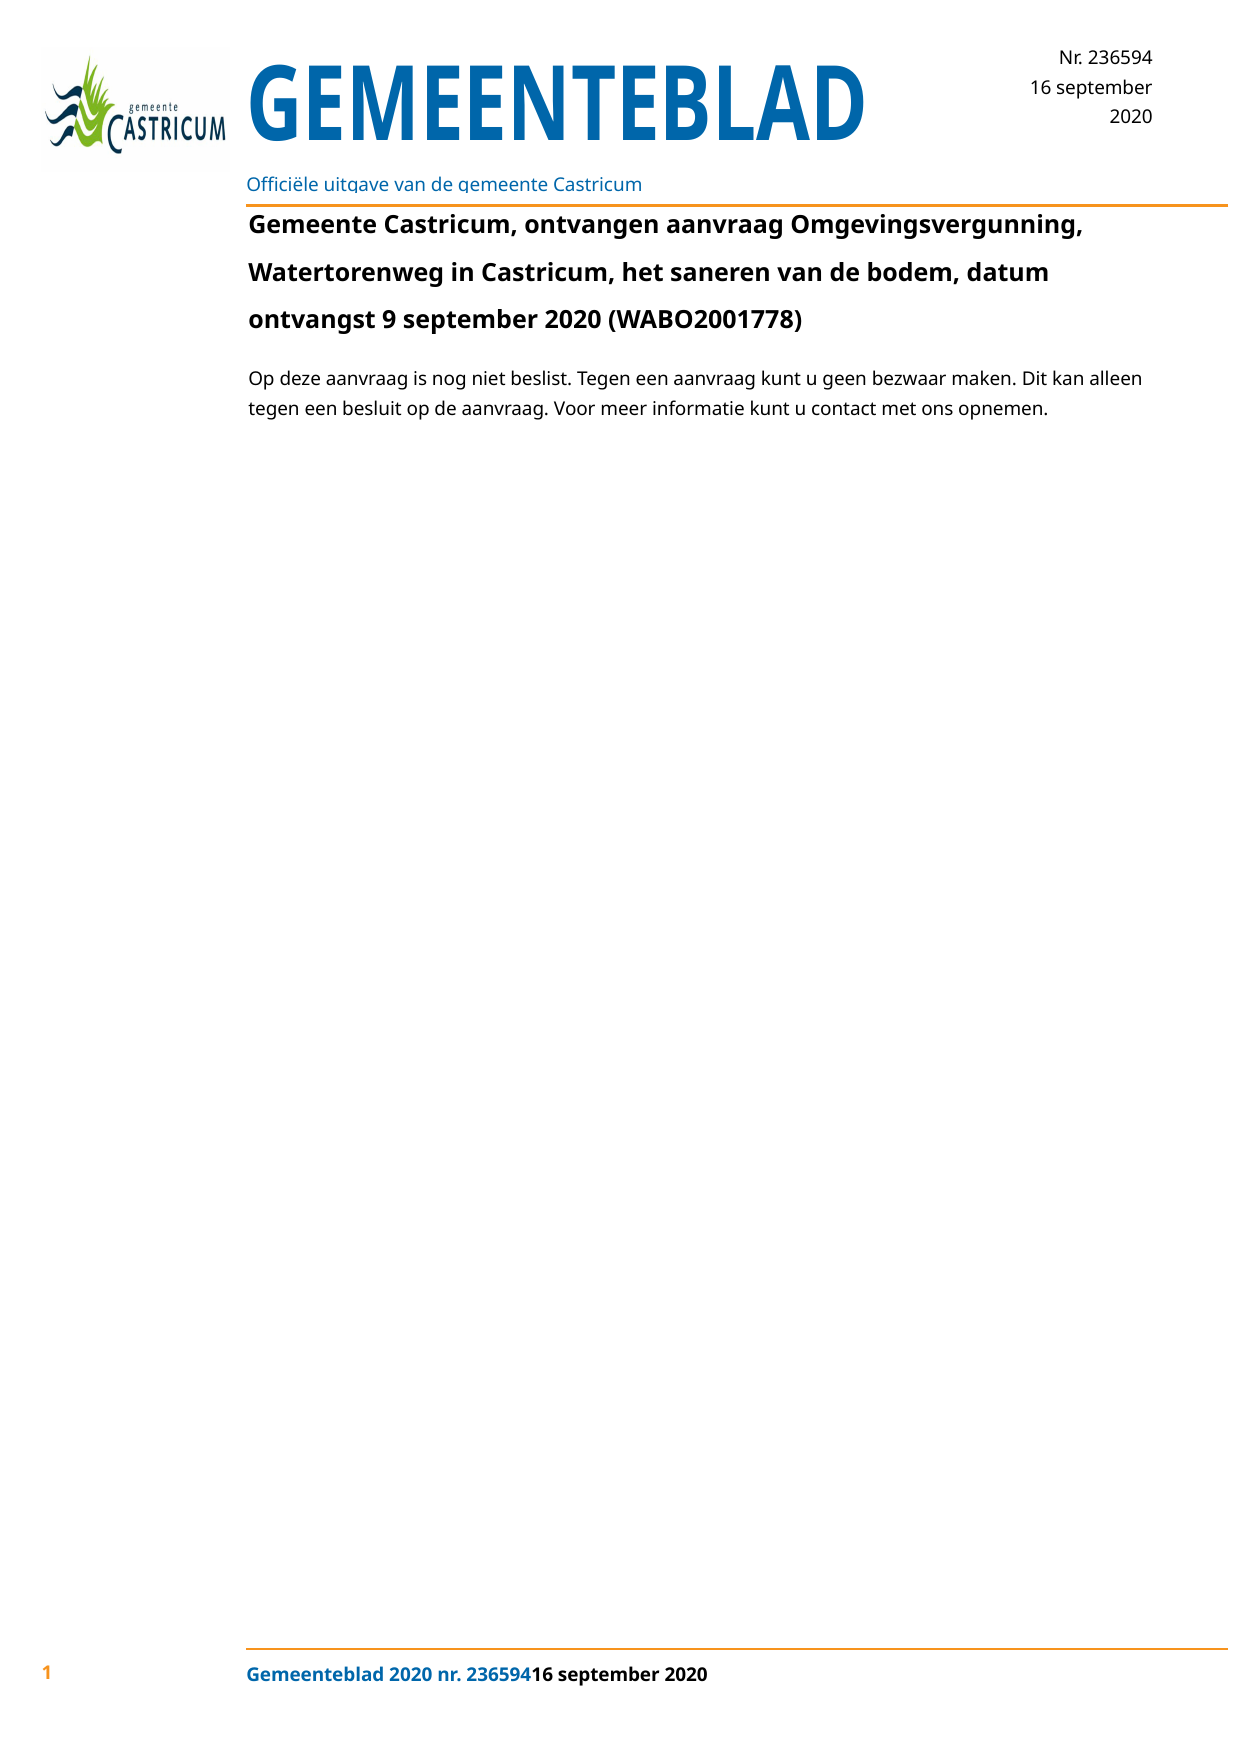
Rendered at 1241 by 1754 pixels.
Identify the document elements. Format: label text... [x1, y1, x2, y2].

text Op deze aanvraag is nog niet beslist. Tegen een aanvraag kunt u geen bezwaar maken. Dit kan alleen tegen een besluit op de aanvraag. Voor meer informatie kunt u contact met ons opnemen. [248, 366, 1152, 421]
text Gemeente Castricum, ontvangen aanvraag Omgevingsvergunning, Watertorenweg in Castricum, het saneren van de bodem, datum ontvangst 9 september 2020 (WABO2001778) [248, 207, 1152, 336]
picture [41, 47, 231, 172]
